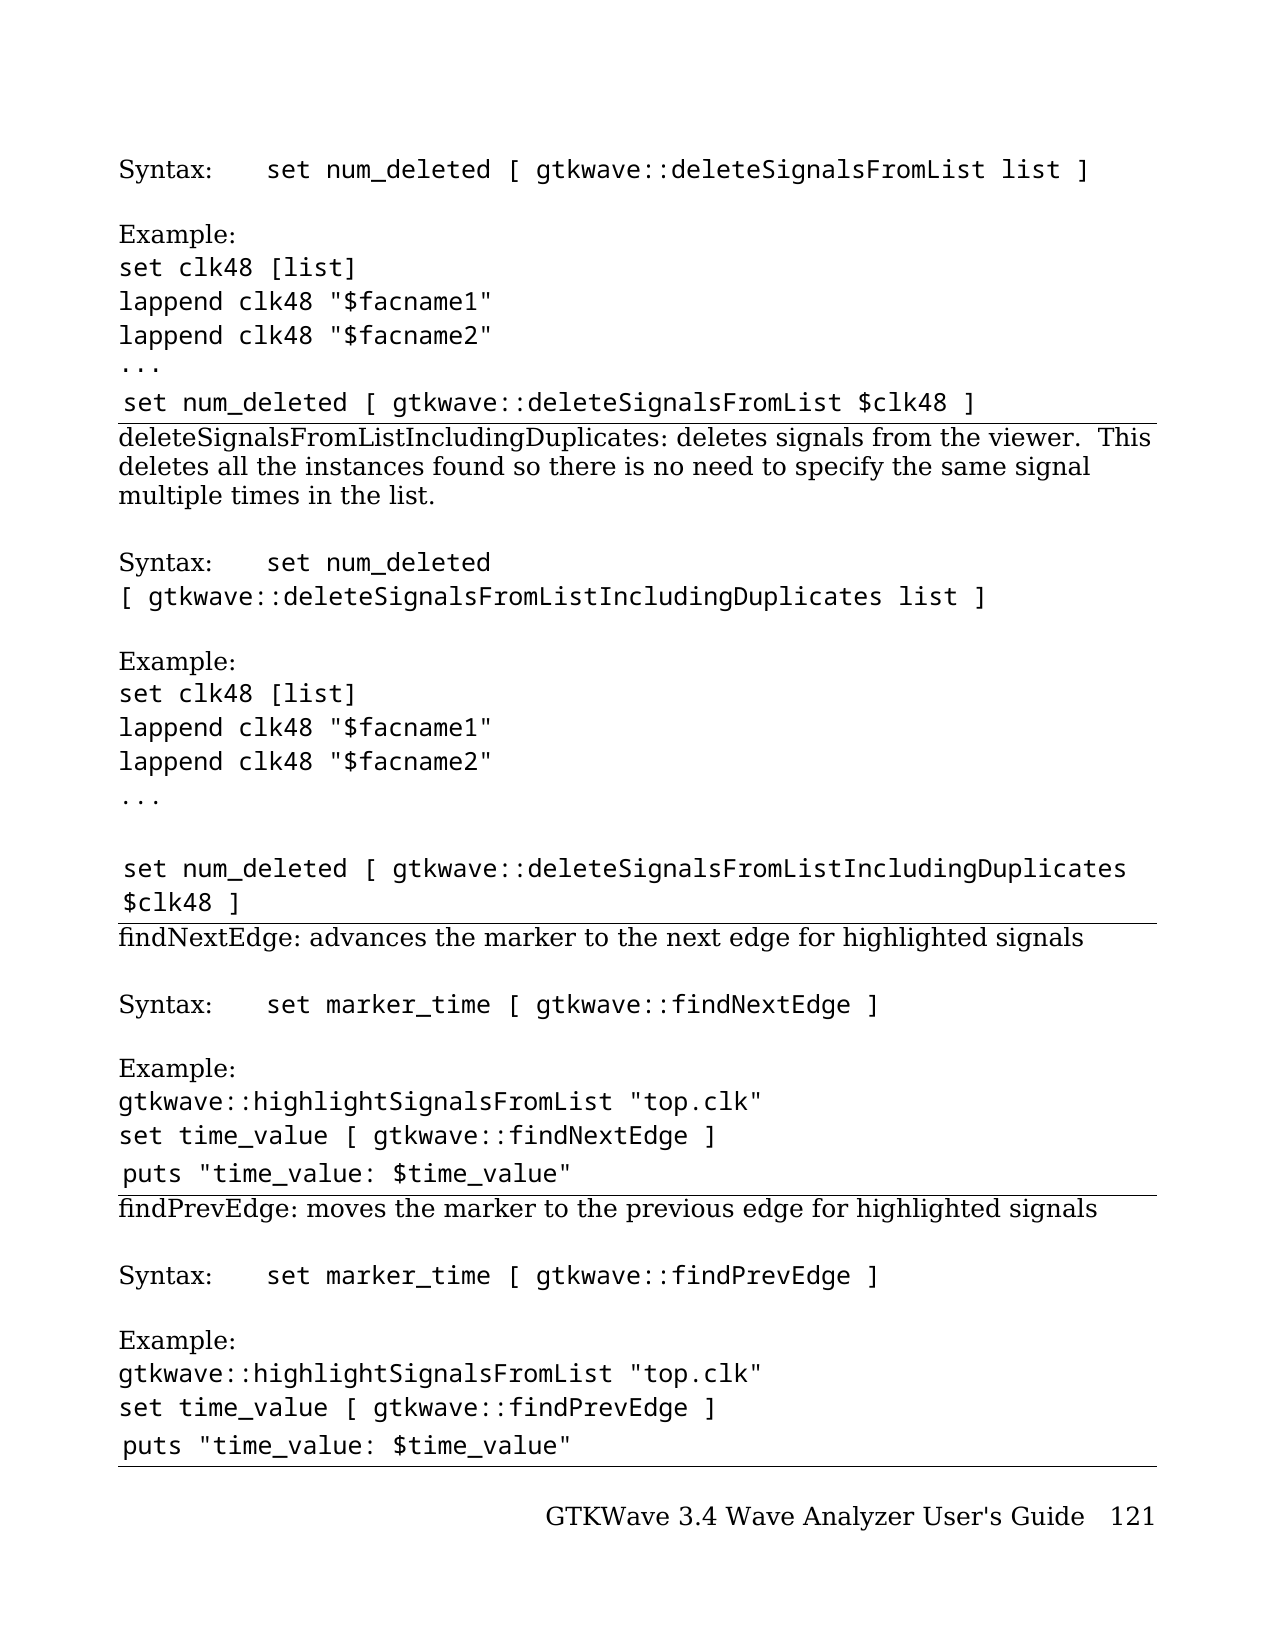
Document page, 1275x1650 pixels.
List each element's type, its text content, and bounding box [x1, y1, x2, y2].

text puts "time_value: $time_value" [118, 1152, 1157, 1195]
text set time_value [ gtkwave::findNextEdge ] [118, 1118, 1157, 1152]
text Syntax: set marker_time [ gtkwave::findPrevEdge ] [118, 1258, 1157, 1292]
text Example: [118, 1054, 1157, 1084]
text set num_deleted [ gtkwave::deleteSignalsFromListIncludingDuplicates $clk48 ] [118, 846, 1157, 923]
text lappend clk48 "$facname2" [118, 318, 1157, 352]
text ... [118, 352, 1157, 380]
text ... [118, 778, 1157, 812]
text puts "time_value: $time_value" [118, 1423, 1157, 1466]
text Syntax: set marker_time [ gtkwave::findNextEdge ] [118, 986, 1157, 1020]
text set clk48 [list] [118, 676, 1157, 710]
text Example: [118, 1326, 1157, 1355]
text lappend clk48 "$facname1" [118, 283, 1157, 318]
text Syntax: set num_deleted [ gtkwave::deleteSignalsFromListIncludingDuplicates list ] [118, 544, 1157, 613]
text set time_value [ gtkwave::findPrevEdge ] [118, 1389, 1157, 1423]
text Example: [118, 220, 1157, 249]
text set num_deleted [ gtkwave::deleteSignalsFromList $clk48 ] [118, 380, 1157, 423]
text lappend clk48 "$facname1" [118, 710, 1157, 744]
text findPrevEdge: moves the marker to the previous edge for highlighted signals [118, 1196, 1157, 1224]
text gtkwave::highlightSignalsFromList "top.clk" [118, 1355, 1157, 1389]
text set clk48 [list] [118, 249, 1157, 283]
text gtkwave::highlightSignalsFromList "top.clk" [118, 1084, 1157, 1118]
text Example: [118, 647, 1157, 676]
text Syntax: set num_deleted [ gtkwave::deleteSignalsFromList list ] [118, 152, 1157, 186]
text deleteSignalsFromListIncludingDuplicates: deletes signals from the viewer. This deletes all the instances found so there is no need to specify the same signal multiple times in the list. [118, 424, 1157, 510]
text lappend clk48 "$facname2" [118, 744, 1157, 778]
text findNextEdge: advances the marker to the next edge for highlighted signals [118, 924, 1157, 952]
